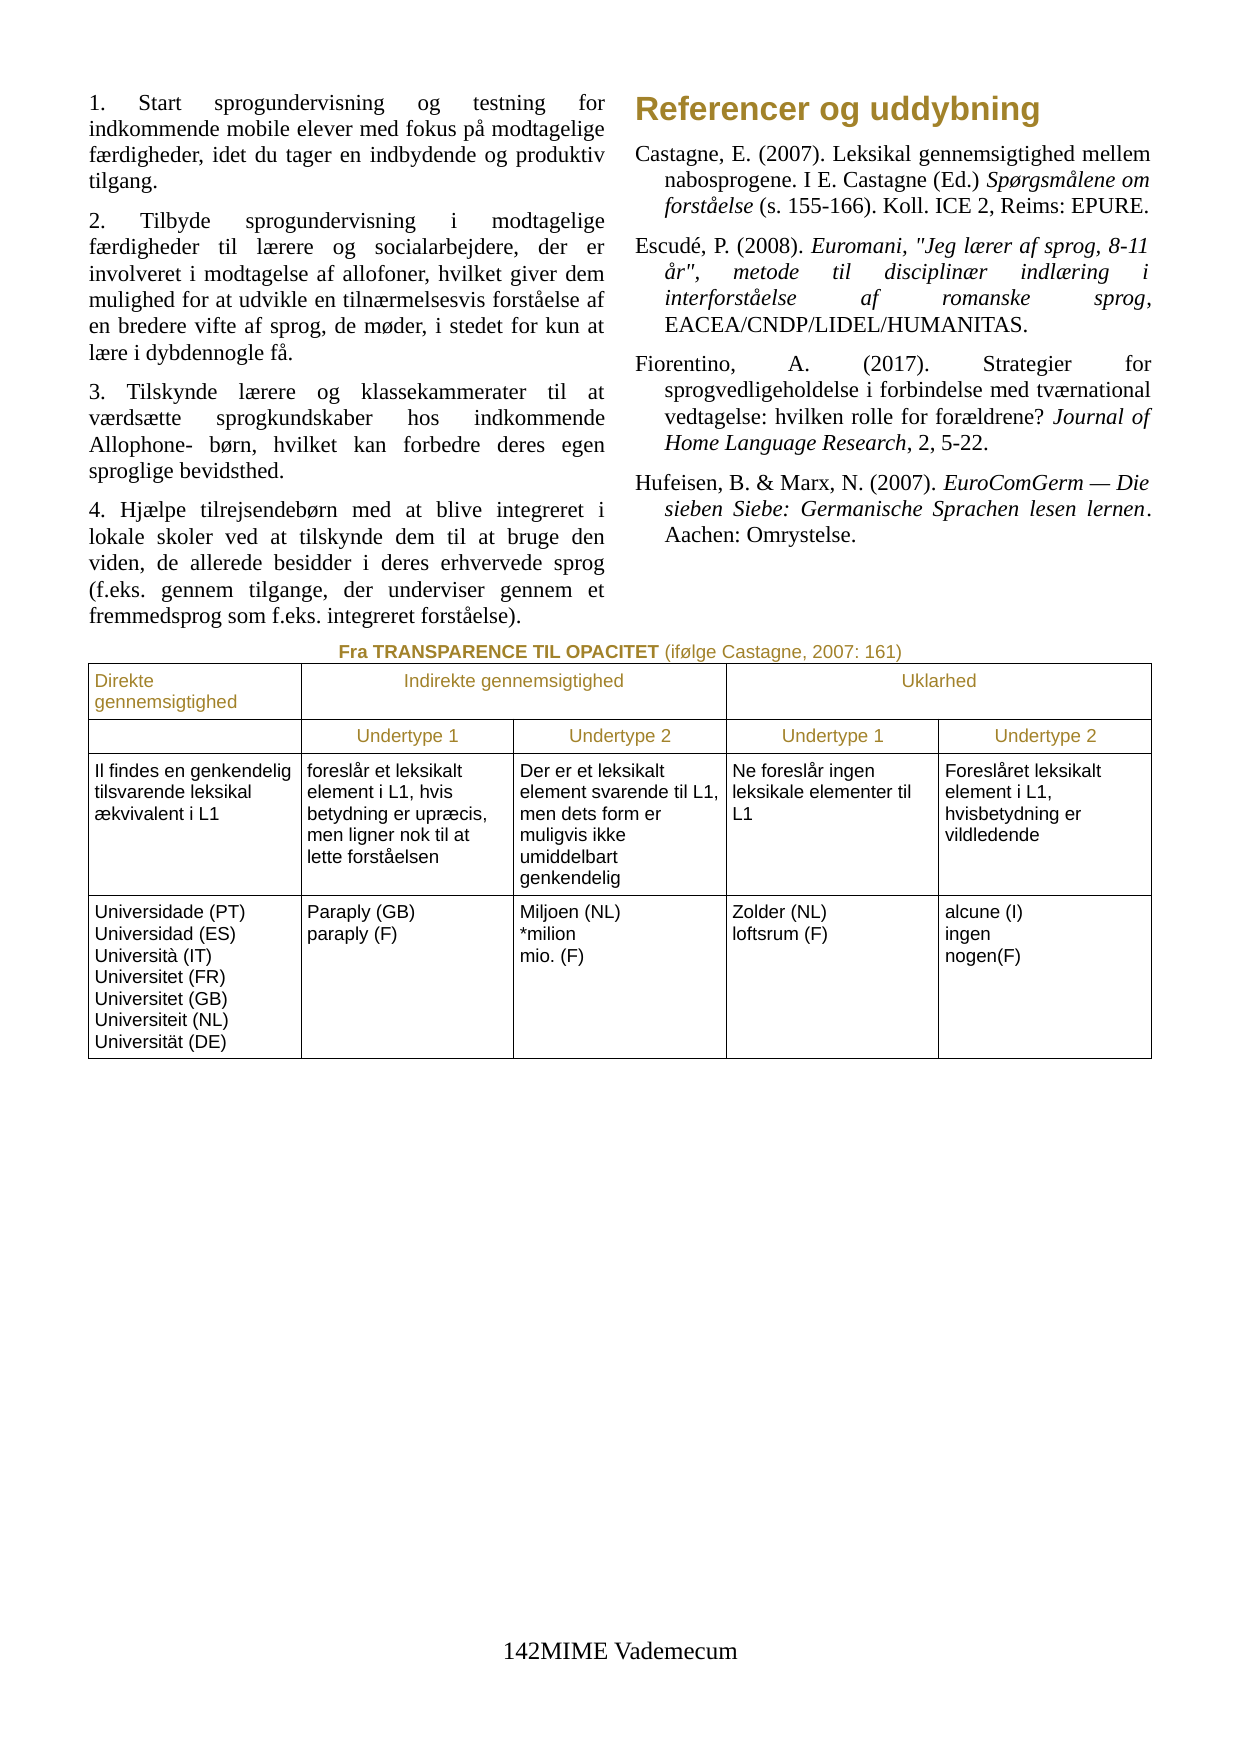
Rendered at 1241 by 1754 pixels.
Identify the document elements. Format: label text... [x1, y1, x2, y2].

table_cell Foreslåret leksikalt element i L1, hvisbetydning er vildledende [939, 754, 1151, 894]
table_cell Il findes en genkendelig tilsvarende leksikal ækvivalent i L1 [89, 754, 301, 894]
subtitle Referencer og uddybning [635, 88, 1152, 127]
table_cell Der er et leksikalt element svarende til L1, men dets form er muligvis ikke umiddelbart genkendelig [514, 754, 726, 894]
table_cell Ne foreslår ingen leksikale elementer til L1 [727, 754, 938, 894]
text 4. Hjælpe tilrejsendebørn med at blive integreret i lokale skoler ved at tilskynde dem til at bruge den viden, de allerede besidder i deres erhvervede sprog (f.eks. gennem tilgange, der underviser gennem et fremmedsprog som f.eks. integreret forståelse). [88, 497, 605, 628]
text 3. Tilskynde lærere og klassekammerater til at værdsætte sprogkundskaber hos indkommende Allophone- børn, hvilket kan forbedre deres egen sproglige bevidsthed. [88, 378, 605, 483]
text Fiorentino, A. (2017). Strategier for sprogvedligeholdelse i forbindelse med tværnational vedtagelse: hvilken rolle for forældrene? Journal of Home Language Research, 2, 5-22. [635, 350, 1152, 456]
table_cell [89, 720, 301, 753]
text 1. Start sprogundervisning og testning for indkommende mobile elever med fokus på modtagelige færdigheder, idet du tager en indbydende og produktiv tilgang. [88, 88, 605, 194]
table_cell Undertype 1 [302, 720, 513, 753]
table_cell Zolder (NL) loftsrum (F) [727, 896, 938, 1058]
table_header Indirekte gennemsigtighed [302, 664, 726, 718]
table_header Direkte gennemsigtighed [89, 664, 301, 718]
table_cell Paraply (GB) paraply (F) [302, 896, 513, 1058]
table_cell Undertype 2 [939, 720, 1151, 753]
text 2. Tilbyde sprogundervisning i modtagelige færdigheder til lærere og socialarbejdere, der er involveret i modtagelse af allofoner, hvilket giver dem mulighed for at udvikle en tilnærmelsesvis forståelse af en bredere vifte af sprog, de møder, i stedet for kun at lære i dybdennogle få. [88, 207, 605, 365]
table_cell Undertype 1 [727, 720, 938, 753]
table_cell foreslår et leksikalt element i L1, hvis betydning er upræcis, men ligner nok til at lette forståelsen [302, 754, 513, 894]
table_cell Undertype 2 [514, 720, 726, 753]
text Castagne, E. (2007). Leksikal gennemsigtighed mellem nabosprogene. I E. Castagne (Ed.) Spørgsmålene om forståelse (s. 155-166). Koll. ICE 2, Reims: EPURE. [635, 140, 1152, 219]
table_cell Miljoen (NL) *milion mio. (F) [514, 896, 726, 1058]
text Fra TRANSPARENCE TIL OPACITET (ifølge Castagne, 2007: 161) [88, 641, 1152, 663]
table_header Uklarhed [727, 664, 1151, 718]
text Hufeisen, B. & Marx, N. (2007). EuroComGerm — Die sieben Siebe: Germanische Sprachen lesen lernen. Aachen: Omrystelse. [635, 469, 1152, 548]
text Escudé, P. (2008). Euromani, "Jeg lærer af sprog, 8-11 år", metode til disciplinær indlæring i interforståelse af romanske sprog, EACEA/CNDP/LIDEL/HUMANITAS. [635, 232, 1152, 337]
table_cell Universidade (PT) Universidad (ES) Università (IT) Universitet (FR) Universitet (GB) Universiteit (NL) Universität (DE) [89, 896, 301, 1058]
table_cell alcune (I) ingen nogen(F) [939, 896, 1151, 1058]
